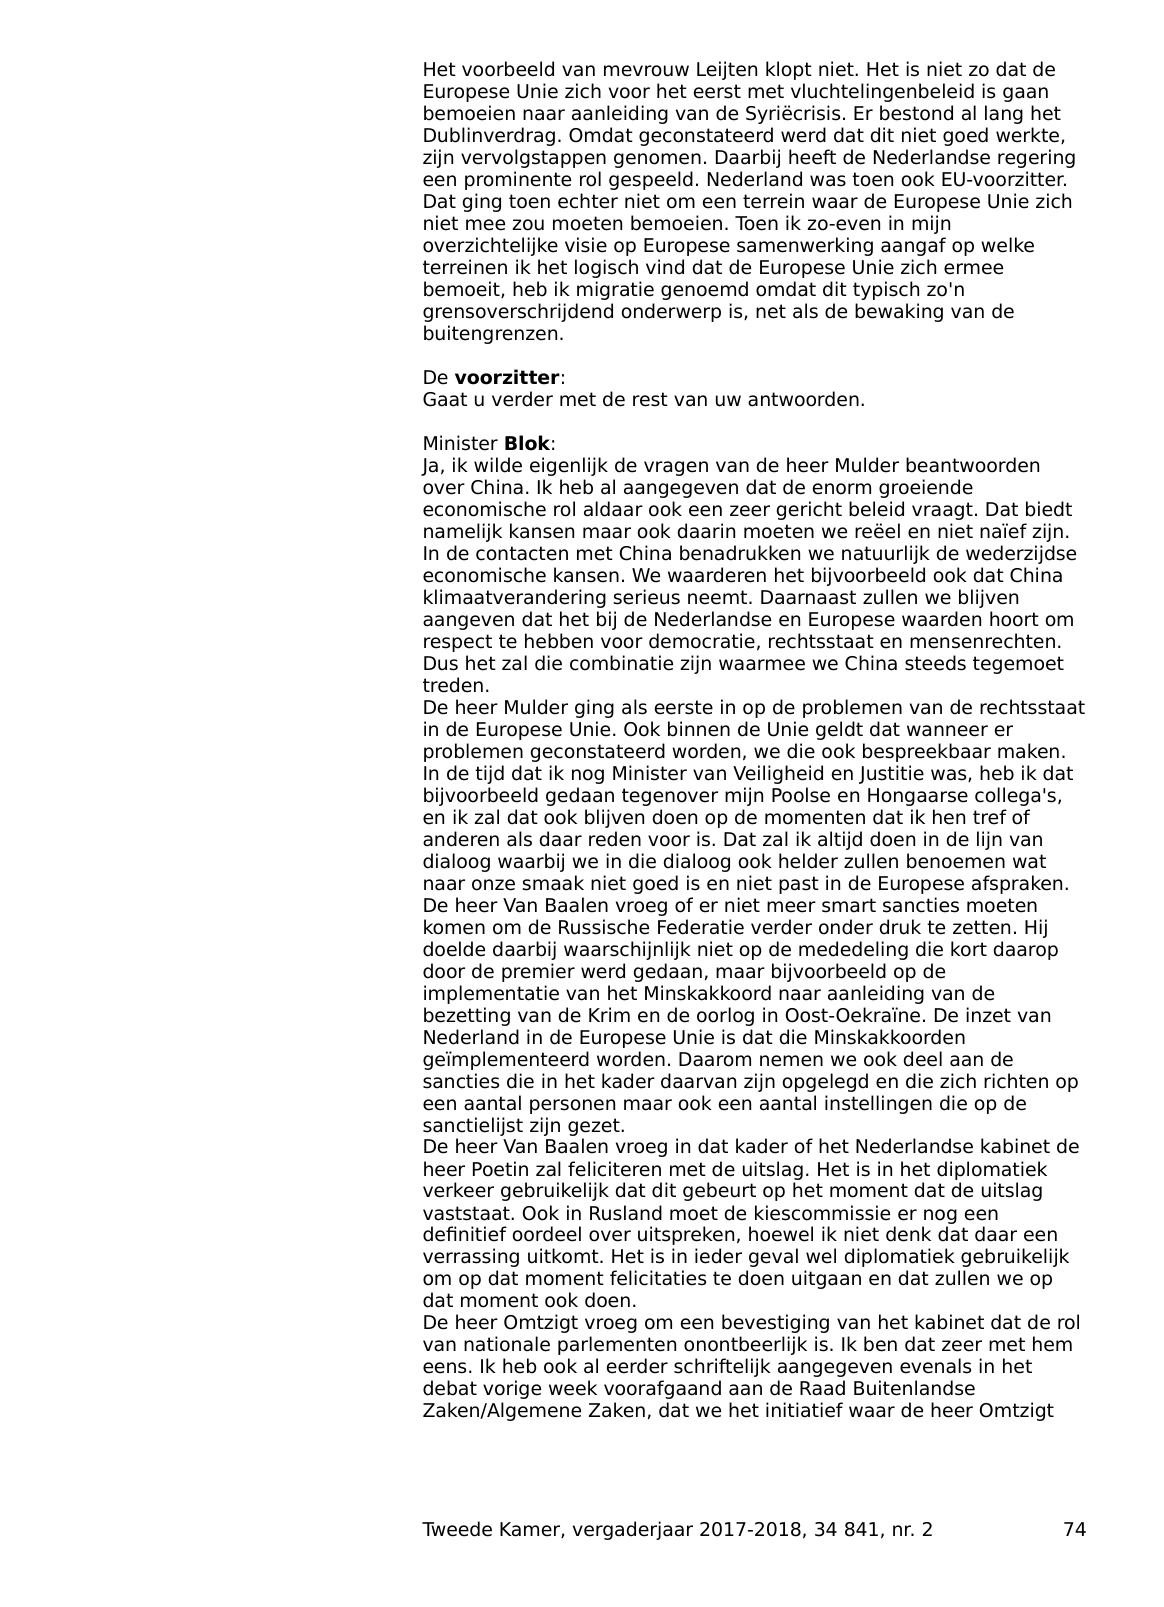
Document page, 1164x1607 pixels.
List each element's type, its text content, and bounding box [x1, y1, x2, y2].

text De heer Van Baalen vroeg of er niet meer smart sancties moeten komen om de Russische Federatie verder onder druk te zetten. Hij doelde daarbij waarschijnlijk niet op de mededeling die kort daarop door de premier werd gedaan, maar bijvoorbeeld op de implementatie van het Minskakkoord naar aanleiding van de bezetting van de Krim en de oorlog in Oost-Oekraïne. De inzet van Nederland in de Europese Unie is dat die Minskakkoorden geïmplementeerd worden. Daarom nemen we ook deel aan de sancties die in het kader daarvan zijn opgelegd en die zich richten op een aantal personen maar ook een aantal instellingen die op de sanctielijst zijn gezet. [422, 895, 1087, 1136]
text Het voorbeeld van mevrouw Leijten klopt niet. Het is niet zo dat de Europese Unie zich voor het eerst met vluchtelingenbeleid is gaan bemoeien naar aanleiding van de Syriëcrisis. Er bestond al lang het Dublinverdrag. Omdat geconstateerd werd dat dit niet goed werkte, zijn vervolgstappen genomen. Daarbij heeft de Nederlandse regering een prominente rol gespeeld. Nederland was toen ook EU-voorzitter. Dat ging toen echter niet om een terrein waar de Europese Unie zich niet mee zou moeten bemoeien. Toen ik zo-even in mijn overzichtelijke visie op Europese samenwerking aangaf op welke terreinen ik het logisch vind dat de Europese Unie zich ermee bemoeit, heb ik migratie genoemd omdat dit typisch zo'n grensoverschrijdend onderwerp is, net als de bewaking van de buitengrenzen. [422, 59, 1087, 345]
text De voorzitter: [422, 367, 1087, 389]
text Gaat u verder met de rest van uw antwoorden. [422, 389, 1087, 411]
text De heer Van Baalen vroeg in dat kader of het Nederlandse kabinet de heer Poetin zal feliciteren met de uitslag. Het is in het diplomatiek verkeer gebruikelijk dat dit gebeurt op het moment dat de uitslag vaststaat. Ook in Rusland moet de kiescommissie er nog een definitief oordeel over uitspreken, hoewel ik niet denk dat daar een verrassing uitkomt. Het is in ieder geval wel diplomatiek gebruikelijk om op dat moment felicitaties te doen uitgaan en dat zullen we op dat moment ook doen. [422, 1136, 1087, 1312]
text Ja, ik wilde eigenlijk de vragen van de heer Mulder beantwoorden over China. Ik heb al aangegeven dat de enorm groeiende economische rol aldaar ook een zeer gericht beleid vraagt. Dat biedt namelijk kansen maar ook daarin moeten we reëel en niet naïef zijn. In de contacten met China benadrukken we natuurlijk de wederzijdse economische kansen. We waarderen het bijvoorbeeld ook dat China klimaatverandering serieus neemt. Daarnaast zullen we blijven aangeven dat het bij de Nederlandse en Europese waarden hoort om respect te hebben voor democratie, rechtsstaat en mensenrechten. Dus het zal die combinatie zijn waarmee we China steeds tegemoet treden. [422, 455, 1087, 697]
text De heer Omtzigt vroeg om een bevestiging van het kabinet dat de rol van nationale parlementen onontbeerlijk is. Ik ben dat zeer met hem eens. Ik heb ook al eerder schriftelijk aangegeven evenals in het debat vorige week voorafgaand aan de Raad Buitenlandse Zaken/Algemene Zaken, dat we het initiatief waar de heer Omtzigt [422, 1312, 1087, 1422]
text De heer Mulder ging als eerste in op de problemen van de rechtsstaat in de Europese Unie. Ook binnen de Unie geldt dat wanneer er problemen geconstateerd worden, we die ook bespreekbaar maken. In de tijd dat ik nog Minister van Veiligheid en Justitie was, heb ik dat bijvoorbeeld gedaan tegenover mijn Poolse en Hongaarse collega's, en ik zal dat ook blijven doen op de momenten dat ik hen tref of anderen als daar reden voor is. Dat zal ik altijd doen in de lijn van dialoog waarbij we in die dialoog ook helder zullen benoemen wat naar onze smaak niet goed is en niet past in de Europese afspraken. [422, 697, 1087, 895]
text Minister Blok: [422, 433, 1087, 455]
